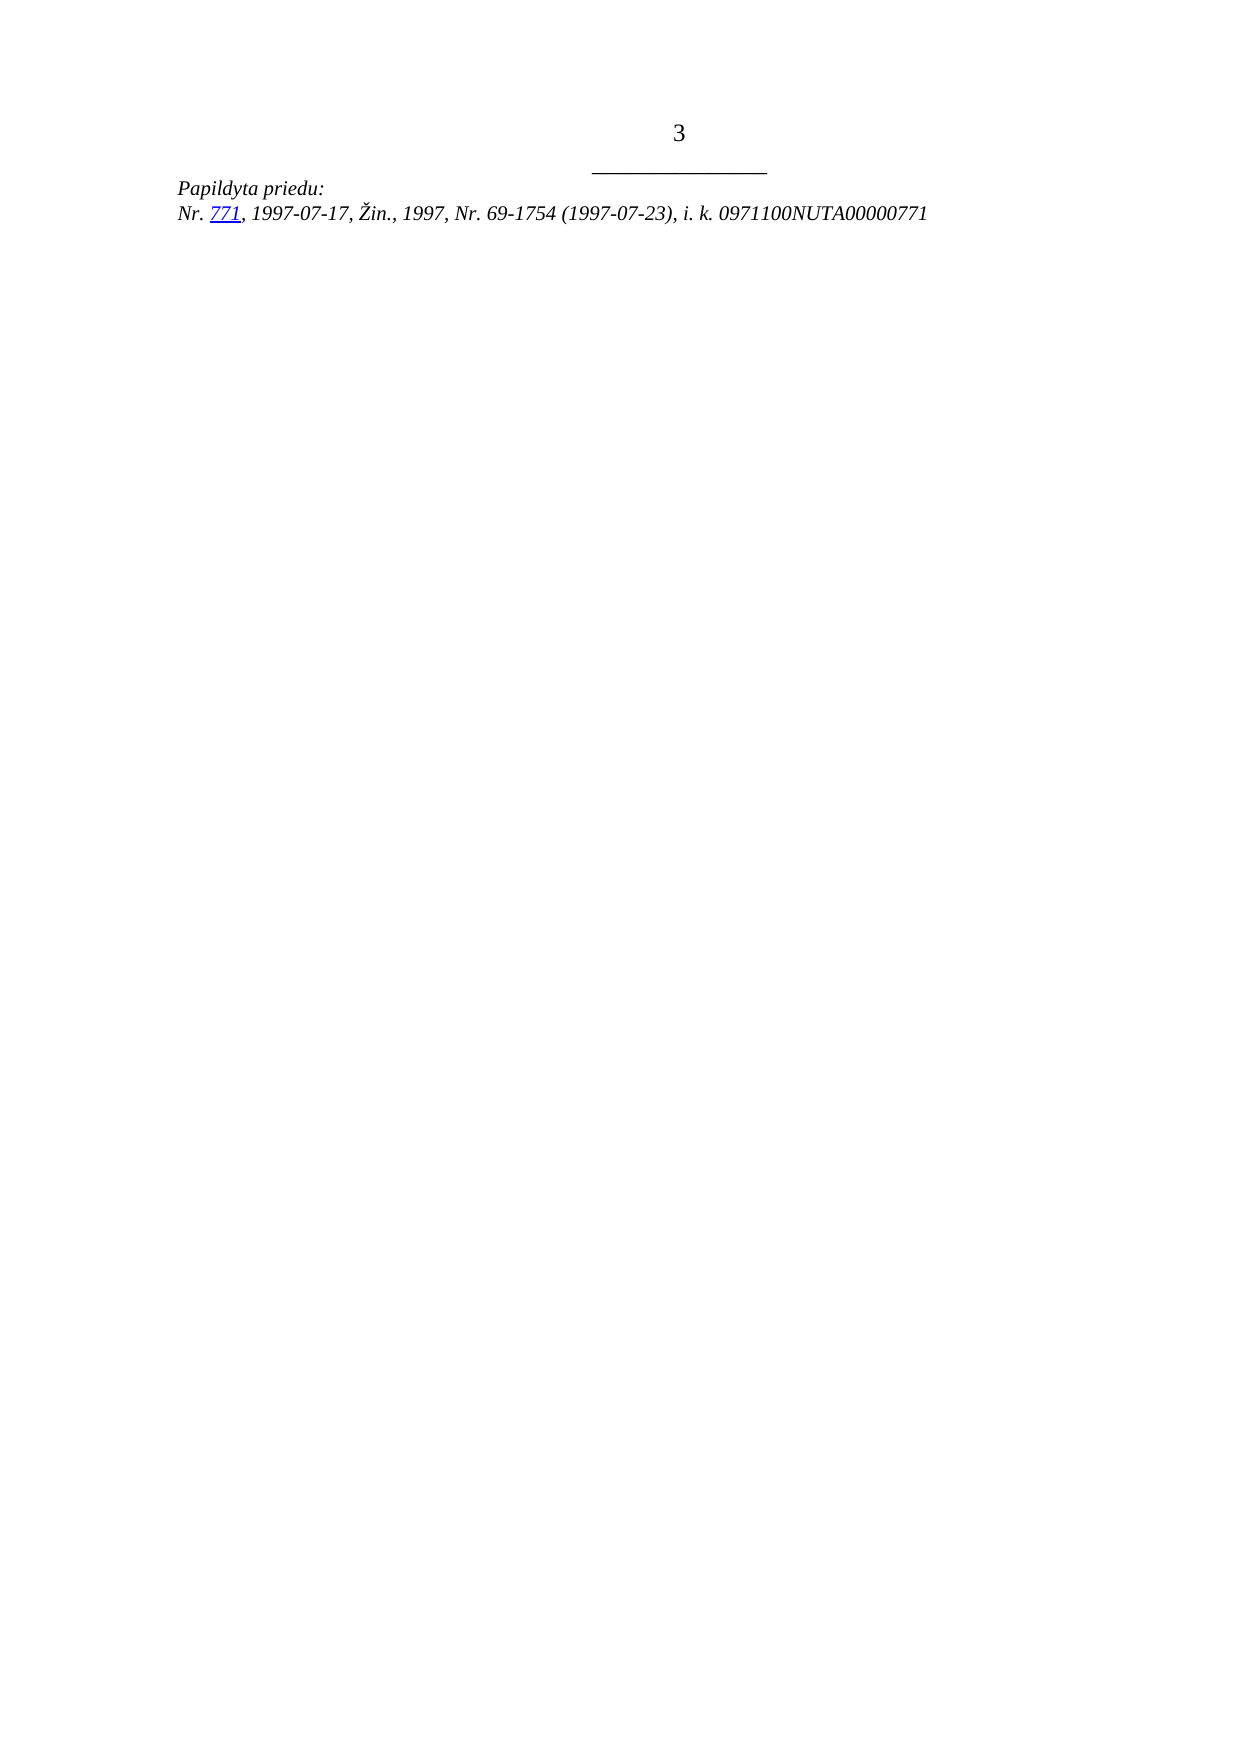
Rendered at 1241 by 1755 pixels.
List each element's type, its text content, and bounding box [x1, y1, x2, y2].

text Nr. 771, 1997-07-17, Žin., 1997, Nr. 69-1754 (1997-07-23), i. k. 0971100NUTA00000771 [177, 200, 1181, 224]
text ______________ [177, 148, 1181, 176]
text Papildyta priedu: [177, 176, 1181, 200]
